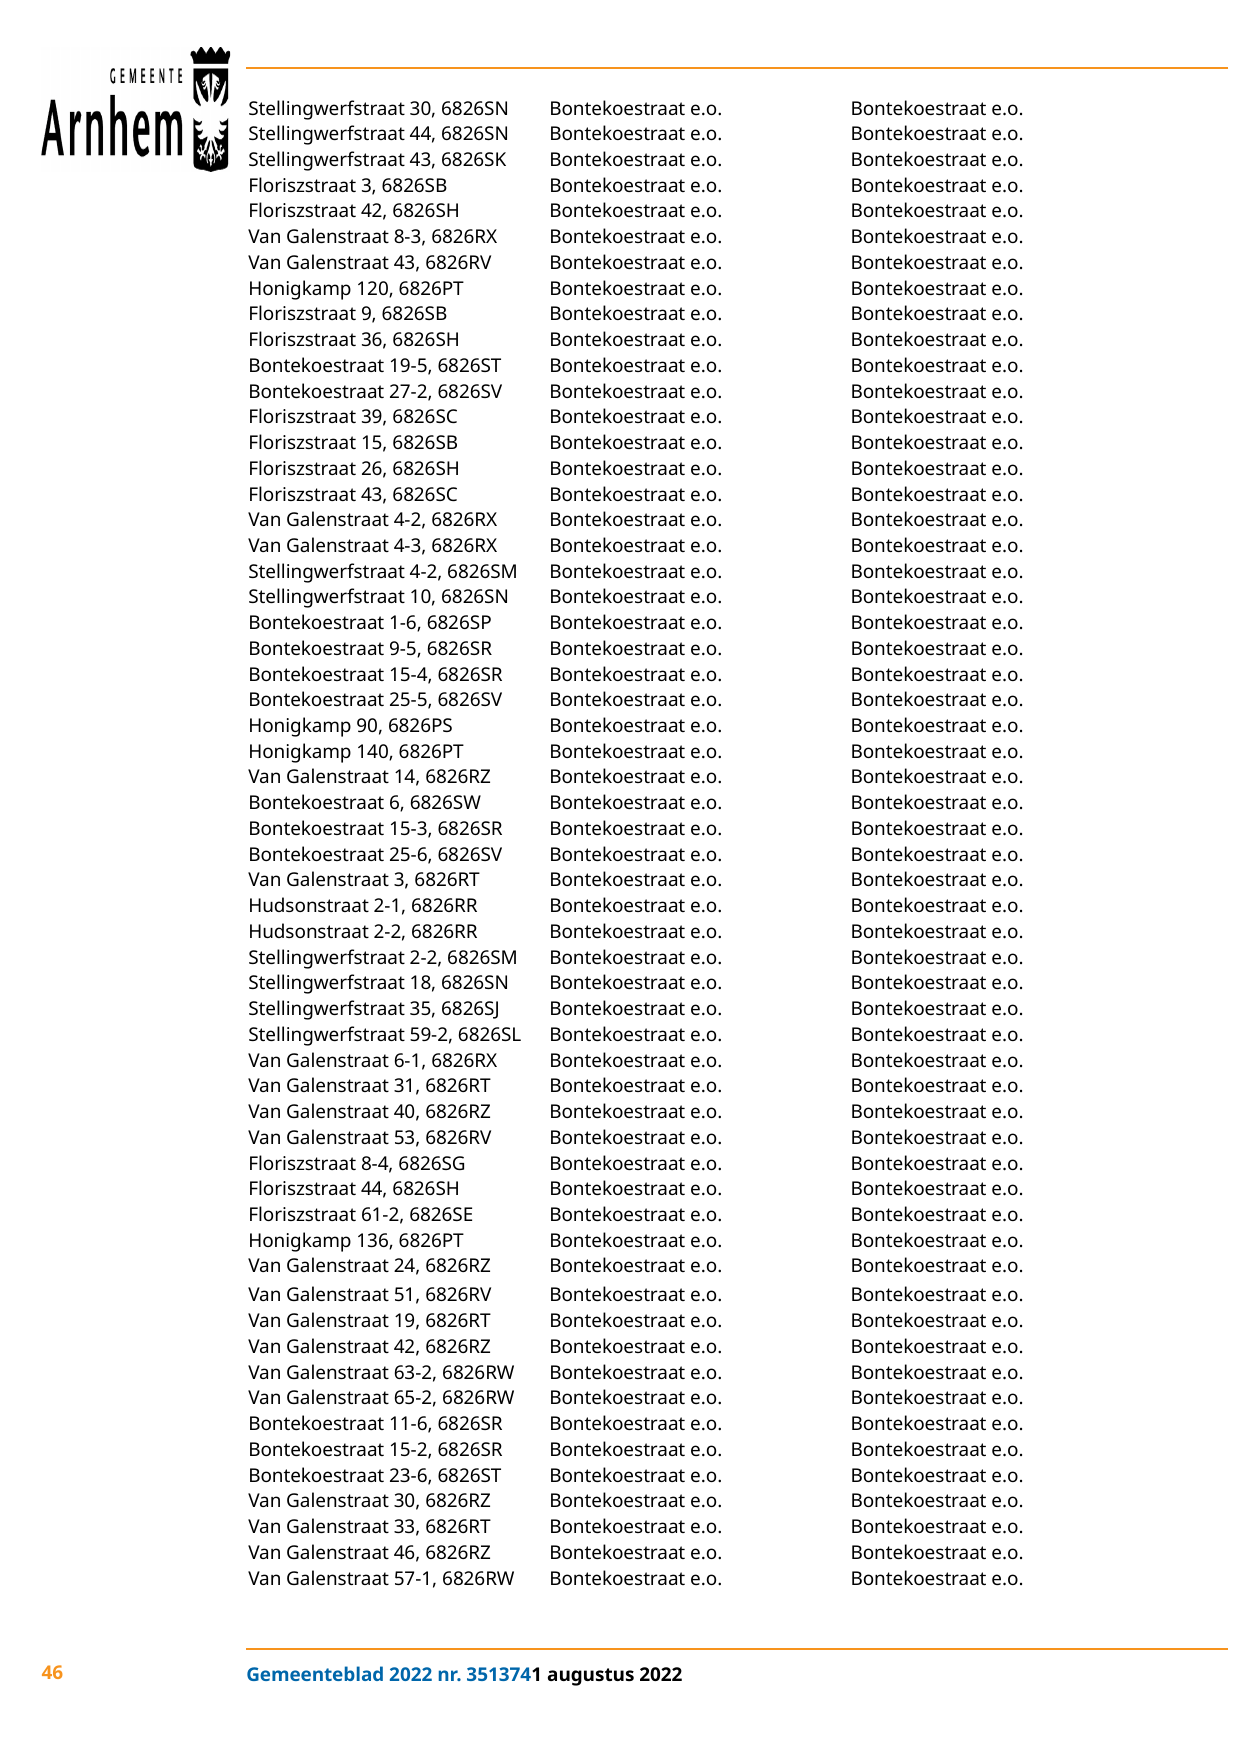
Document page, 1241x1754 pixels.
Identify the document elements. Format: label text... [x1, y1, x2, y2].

table_cell Floriszstraat 39, 6826SC [248, 404, 549, 429]
table_cell Bontekoestraat e.o. [549, 378, 850, 403]
table_cell Van Galenstraat 31, 6826RT [248, 1073, 549, 1098]
table_cell Bontekoestraat e.o. [549, 1333, 850, 1359]
table_cell Bontekoestraat e.o. [850, 481, 1152, 506]
table_cell Bontekoestraat e.o. [549, 1098, 850, 1124]
table_cell Honigkamp 136, 6826PT [248, 1227, 549, 1253]
table_cell Floriszstraat 36, 6826SH [248, 326, 549, 352]
table_cell Bontekoestraat e.o. [549, 275, 850, 301]
table_cell Floriszstraat 42, 6826SH [248, 198, 549, 223]
table_cell Bontekoestraat e.o. [549, 1201, 850, 1227]
table_cell Floriszstraat 8-4, 6826SG [248, 1150, 549, 1175]
table_cell Van Galenstraat 6-1, 6826RX [248, 1047, 549, 1072]
table_cell Bontekoestraat e.o. [549, 893, 850, 918]
table_cell Honigkamp 120, 6826PT [248, 275, 549, 301]
table_cell Bontekoestraat e.o. [850, 121, 1152, 146]
table_cell Bontekoestraat e.o. [549, 301, 850, 326]
table_cell Van Galenstraat 42, 6826RZ [248, 1333, 549, 1359]
table_cell Bontekoestraat 27-2, 6826SV [248, 378, 549, 403]
table_cell Bontekoestraat 6, 6826SW [248, 790, 549, 815]
table_cell Van Galenstraat 30, 6826RZ [248, 1488, 549, 1513]
table_cell Stellingwerfstraat 59-2, 6826SL [248, 1021, 549, 1047]
table_cell Bontekoestraat e.o. [549, 1513, 850, 1539]
table_cell Van Galenstraat 3, 6826RT [248, 867, 549, 892]
table_cell Hudsonstraat 2-1, 6826RR [248, 893, 549, 918]
table_cell Bontekoestraat e.o. [549, 326, 850, 352]
table_cell Bontekoestraat e.o. [850, 790, 1152, 815]
table_cell Van Galenstraat 46, 6826RZ [248, 1539, 549, 1565]
table_cell Bontekoestraat e.o. [549, 506, 850, 532]
table_cell Bontekoestraat e.o. [850, 1098, 1152, 1124]
table_cell Stellingwerfstraat 44, 6826SN [248, 121, 549, 146]
table_cell Hudsonstraat 2-2, 6826RR [248, 918, 549, 944]
table_cell Bontekoestraat e.o. [850, 198, 1152, 223]
table_cell Bontekoestraat e.o. [850, 1150, 1152, 1175]
table_cell Bontekoestraat e.o. [549, 249, 850, 275]
table_cell Bontekoestraat e.o. [549, 429, 850, 455]
table_cell Bontekoestraat e.o. [850, 764, 1152, 789]
table_cell Bontekoestraat e.o. [549, 455, 850, 481]
table_cell Bontekoestraat e.o. [850, 1047, 1152, 1072]
table_cell Bontekoestraat e.o. [549, 224, 850, 249]
table_cell Bontekoestraat 19-5, 6826ST [248, 352, 549, 378]
table_cell Bontekoestraat e.o. [850, 1227, 1152, 1253]
picture [41, 47, 231, 172]
table_cell Bontekoestraat e.o. [549, 1021, 850, 1047]
table_cell Bontekoestraat e.o. [850, 867, 1152, 892]
table_cell Van Galenstraat 65-2, 6826RW [248, 1385, 549, 1410]
table_cell Bontekoestraat e.o. [549, 1385, 850, 1410]
table_cell Honigkamp 90, 6826PS [248, 712, 549, 738]
table_cell Bontekoestraat 25-5, 6826SV [248, 687, 549, 712]
table_cell Bontekoestraat e.o. [850, 738, 1152, 764]
table_cell Bontekoestraat e.o. [549, 1073, 850, 1098]
table_cell Stellingwerfstraat 30, 6826SN [248, 95, 549, 121]
table_cell Bontekoestraat e.o. [549, 944, 850, 969]
table_cell Bontekoestraat e.o. [549, 995, 850, 1021]
table_cell Bontekoestraat e.o. [549, 635, 850, 661]
table_cell Bontekoestraat e.o. [850, 1513, 1152, 1539]
table_cell Bontekoestraat e.o. [850, 944, 1152, 969]
table_cell Bontekoestraat 15-2, 6826SR [248, 1436, 549, 1462]
table_cell Bontekoestraat e.o. [549, 738, 850, 764]
table_cell Floriszstraat 26, 6826SH [248, 455, 549, 481]
table_cell Van Galenstraat 63-2, 6826RW [248, 1359, 549, 1384]
table_cell Floriszstraat 15, 6826SB [248, 429, 549, 455]
table_cell Bontekoestraat e.o. [549, 1150, 850, 1175]
table_cell Bontekoestraat e.o. [850, 146, 1152, 172]
table_cell Bontekoestraat e.o. [850, 1175, 1152, 1201]
table_cell Stellingwerfstraat 35, 6826SJ [248, 995, 549, 1021]
table_cell Van Galenstraat 4-3, 6826RX [248, 532, 549, 558]
table_cell Bontekoestraat e.o. [850, 1436, 1152, 1462]
table_cell Floriszstraat 44, 6826SH [248, 1175, 549, 1201]
table_cell Bontekoestraat e.o. [549, 1124, 850, 1150]
table_cell Bontekoestraat e.o. [850, 815, 1152, 841]
table_cell Bontekoestraat e.o. [549, 764, 850, 789]
table_cell Bontekoestraat e.o. [850, 1410, 1152, 1436]
table_cell Van Galenstraat 57-1, 6826RW [248, 1565, 549, 1590]
table_cell Bontekoestraat e.o. [549, 1436, 850, 1462]
table_cell Bontekoestraat e.o. [549, 815, 850, 841]
table_cell Bontekoestraat e.o. [850, 841, 1152, 867]
table_cell Bontekoestraat e.o. [850, 275, 1152, 301]
table_cell Bontekoestraat 9-5, 6826SR [248, 635, 549, 661]
table_cell Bontekoestraat e.o. [850, 1124, 1152, 1150]
table_cell Bontekoestraat e.o. [850, 584, 1152, 609]
table_cell Bontekoestraat e.o. [549, 1462, 850, 1487]
table_cell Bontekoestraat e.o. [850, 1488, 1152, 1513]
table_cell Van Galenstraat 43, 6826RV [248, 249, 549, 275]
table_cell Bontekoestraat e.o. [850, 1359, 1152, 1384]
table_cell Van Galenstraat 4-2, 6826RX [248, 506, 549, 532]
table_cell Bontekoestraat e.o. [549, 172, 850, 198]
table_cell Bontekoestraat e.o. [549, 1227, 850, 1253]
table_cell Bontekoestraat e.o. [850, 558, 1152, 584]
table_cell Bontekoestraat e.o. [549, 661, 850, 687]
table_cell Bontekoestraat e.o. [850, 326, 1152, 352]
table_cell Bontekoestraat e.o. [850, 635, 1152, 661]
table_cell Bontekoestraat e.o. [549, 1047, 850, 1072]
table_cell Bontekoestraat e.o. [850, 249, 1152, 275]
table_cell Bontekoestraat e.o. [549, 481, 850, 506]
table_cell Stellingwerfstraat 43, 6826SK [248, 146, 549, 172]
table_cell Bontekoestraat e.o. [549, 1410, 850, 1436]
table_cell Bontekoestraat e.o. [850, 1462, 1152, 1487]
table_cell Bontekoestraat e.o. [850, 532, 1152, 558]
table_cell Bontekoestraat e.o. [850, 429, 1152, 455]
table_cell Bontekoestraat 15-3, 6826SR [248, 815, 549, 841]
table_cell Bontekoestraat e.o. [549, 1308, 850, 1333]
table_cell Bontekoestraat 1-6, 6826SP [248, 609, 549, 635]
table_cell Bontekoestraat 15-4, 6826SR [248, 661, 549, 687]
table_cell Bontekoestraat e.o. [549, 121, 850, 146]
table_cell Bontekoestraat e.o. [549, 198, 850, 223]
table_cell Stellingwerfstraat 2-2, 6826SM [248, 944, 549, 969]
table_cell Bontekoestraat e.o. [850, 1539, 1152, 1565]
table_cell Floriszstraat 43, 6826SC [248, 481, 549, 506]
table_header Bontekoestraat e.o. [850, 1282, 1152, 1307]
table_cell Floriszstraat 61-2, 6826SE [248, 1201, 549, 1227]
table_cell Bontekoestraat e.o. [549, 867, 850, 892]
table_cell Bontekoestraat e.o. [850, 352, 1152, 378]
table_cell Bontekoestraat e.o. [850, 893, 1152, 918]
table_cell Bontekoestraat e.o. [850, 378, 1152, 403]
table_cell Van Galenstraat 24, 6826RZ [248, 1253, 549, 1278]
table_cell Bontekoestraat e.o. [850, 609, 1152, 635]
table_cell Bontekoestraat e.o. [850, 224, 1152, 249]
table_header Van Galenstraat 51, 6826RV [248, 1282, 549, 1307]
table_cell Bontekoestraat e.o. [549, 1359, 850, 1384]
table_cell Bontekoestraat e.o. [549, 1175, 850, 1201]
table_cell Bontekoestraat e.o. [850, 970, 1152, 995]
table_cell Bontekoestraat e.o. [850, 506, 1152, 532]
table_cell Bontekoestraat e.o. [850, 301, 1152, 326]
table_cell Bontekoestraat e.o. [850, 1253, 1152, 1278]
table_cell Bontekoestraat e.o. [549, 404, 850, 429]
table_cell Van Galenstraat 40, 6826RZ [248, 1098, 549, 1124]
table_cell Bontekoestraat e.o. [850, 1073, 1152, 1098]
table_cell Bontekoestraat e.o. [549, 558, 850, 584]
table_cell Bontekoestraat e.o. [549, 95, 850, 121]
table_cell Stellingwerfstraat 10, 6826SN [248, 584, 549, 609]
table_cell Bontekoestraat e.o. [549, 1488, 850, 1513]
table_cell Bontekoestraat e.o. [549, 1565, 850, 1590]
table_cell Bontekoestraat e.o. [549, 790, 850, 815]
table_cell Bontekoestraat e.o. [549, 1539, 850, 1565]
table_cell Bontekoestraat e.o. [850, 1333, 1152, 1359]
table_cell Van Galenstraat 14, 6826RZ [248, 764, 549, 789]
table_cell Bontekoestraat e.o. [850, 687, 1152, 712]
table_cell Bontekoestraat e.o. [549, 146, 850, 172]
table_cell Bontekoestraat e.o. [850, 712, 1152, 738]
table_cell Stellingwerfstraat 4-2, 6826SM [248, 558, 549, 584]
table_cell Bontekoestraat 25-6, 6826SV [248, 841, 549, 867]
table_cell Stellingwerfstraat 18, 6826SN [248, 970, 549, 995]
table_cell Bontekoestraat e.o. [549, 532, 850, 558]
table_cell Van Galenstraat 8-3, 6826RX [248, 224, 549, 249]
table_cell Van Galenstraat 33, 6826RT [248, 1513, 549, 1539]
table_cell Bontekoestraat 23-6, 6826ST [248, 1462, 549, 1487]
table_cell Bontekoestraat e.o. [850, 1385, 1152, 1410]
table_cell Bontekoestraat e.o. [850, 661, 1152, 687]
table_header Bontekoestraat e.o. [549, 1282, 850, 1307]
table_cell Bontekoestraat e.o. [850, 95, 1152, 121]
table_cell Bontekoestraat e.o. [850, 918, 1152, 944]
table_cell Bontekoestraat 11-6, 6826SR [248, 1410, 549, 1436]
table_cell Bontekoestraat e.o. [850, 1201, 1152, 1227]
table_cell Van Galenstraat 53, 6826RV [248, 1124, 549, 1150]
table_cell Bontekoestraat e.o. [850, 455, 1152, 481]
table_cell Bontekoestraat e.o. [549, 609, 850, 635]
table_cell Honigkamp 140, 6826PT [248, 738, 549, 764]
table_cell Bontekoestraat e.o. [549, 712, 850, 738]
table_cell Bontekoestraat e.o. [549, 841, 850, 867]
table_cell Bontekoestraat e.o. [549, 584, 850, 609]
table_cell Floriszstraat 9, 6826SB [248, 301, 549, 326]
table_cell Bontekoestraat e.o. [850, 1021, 1152, 1047]
table_cell Bontekoestraat e.o. [850, 1565, 1152, 1590]
table_cell Bontekoestraat e.o. [850, 1308, 1152, 1333]
table_cell Van Galenstraat 19, 6826RT [248, 1308, 549, 1333]
table_cell Bontekoestraat e.o. [549, 352, 850, 378]
table_cell Bontekoestraat e.o. [549, 918, 850, 944]
table_cell Bontekoestraat e.o. [549, 687, 850, 712]
table_cell Bontekoestraat e.o. [850, 172, 1152, 198]
table_cell Bontekoestraat e.o. [549, 1253, 850, 1278]
table_cell Floriszstraat 3, 6826SB [248, 172, 549, 198]
table_cell Bontekoestraat e.o. [850, 404, 1152, 429]
table_cell Bontekoestraat e.o. [549, 970, 850, 995]
table_cell Bontekoestraat e.o. [850, 995, 1152, 1021]
